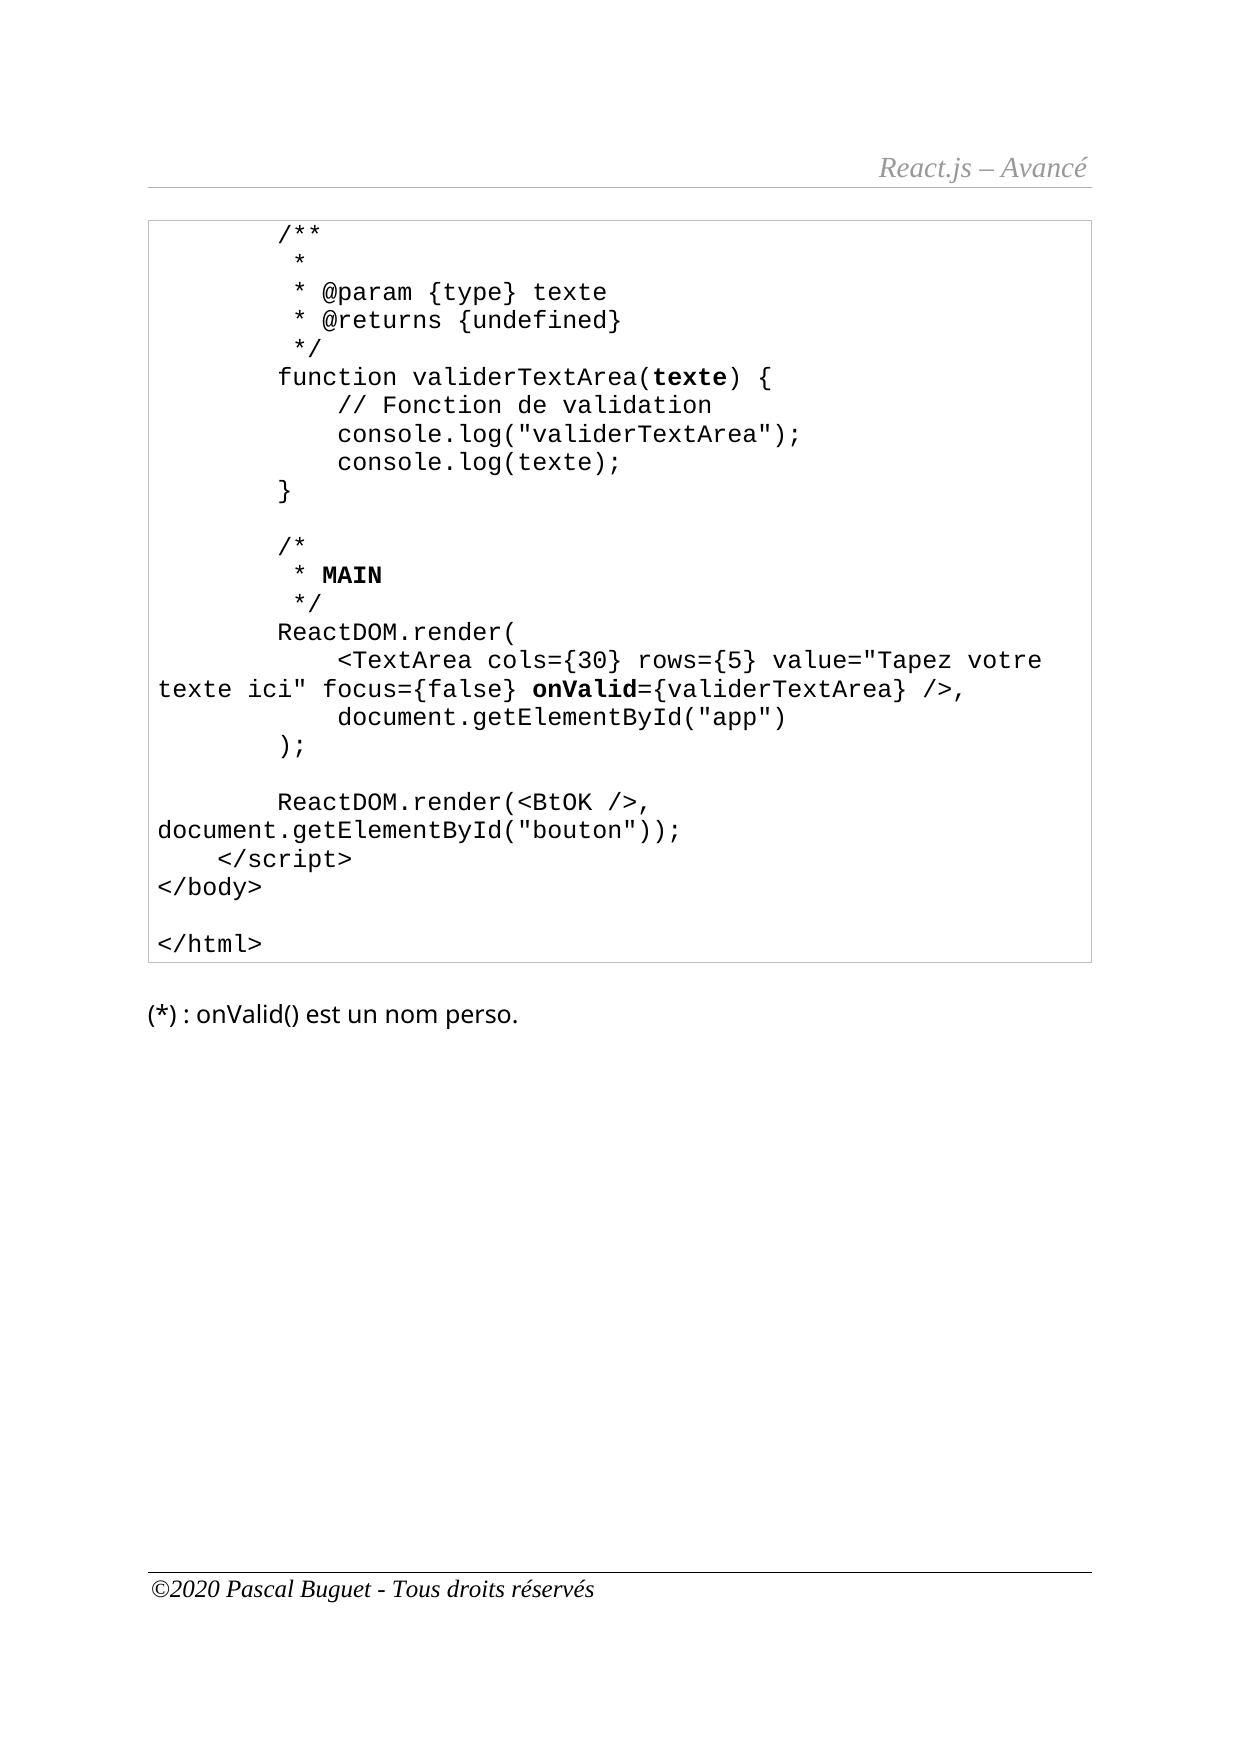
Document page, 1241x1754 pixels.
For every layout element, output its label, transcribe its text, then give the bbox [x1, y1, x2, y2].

text function validerTextArea(texte) { [149, 361, 1091, 390]
text ); [149, 730, 1091, 761]
text /* [149, 531, 1091, 560]
text /** [149, 221, 1091, 248]
text (*) : onValid() est un nom perso. [148, 997, 1092, 1031]
text * MAIN [149, 560, 1091, 588]
text */ [149, 588, 1091, 616]
text console.log(texte); [149, 446, 1091, 475]
text </body> [149, 871, 1091, 903]
text console.log("validerTextArea"); [149, 418, 1091, 446]
text * [149, 248, 1091, 276]
text */ [149, 333, 1091, 361]
text </html> [149, 928, 1091, 962]
text ReactDOM.render(<BtOK />, document.getElementById("bouton")); [149, 786, 1091, 843]
text // Fonction de validation [149, 390, 1091, 418]
text } [149, 475, 1091, 506]
text </script> [149, 843, 1091, 871]
text ReactDOM.render( [149, 616, 1091, 645]
text * @param {type} texte [149, 276, 1091, 305]
text <TextArea cols={30} rows={5} value="Tapez votre texte ici" focus={false} onValid={validerTextArea} />, [149, 645, 1091, 701]
text * @returns {undefined} [149, 305, 1091, 333]
text document.getElementById("app") [149, 701, 1091, 730]
